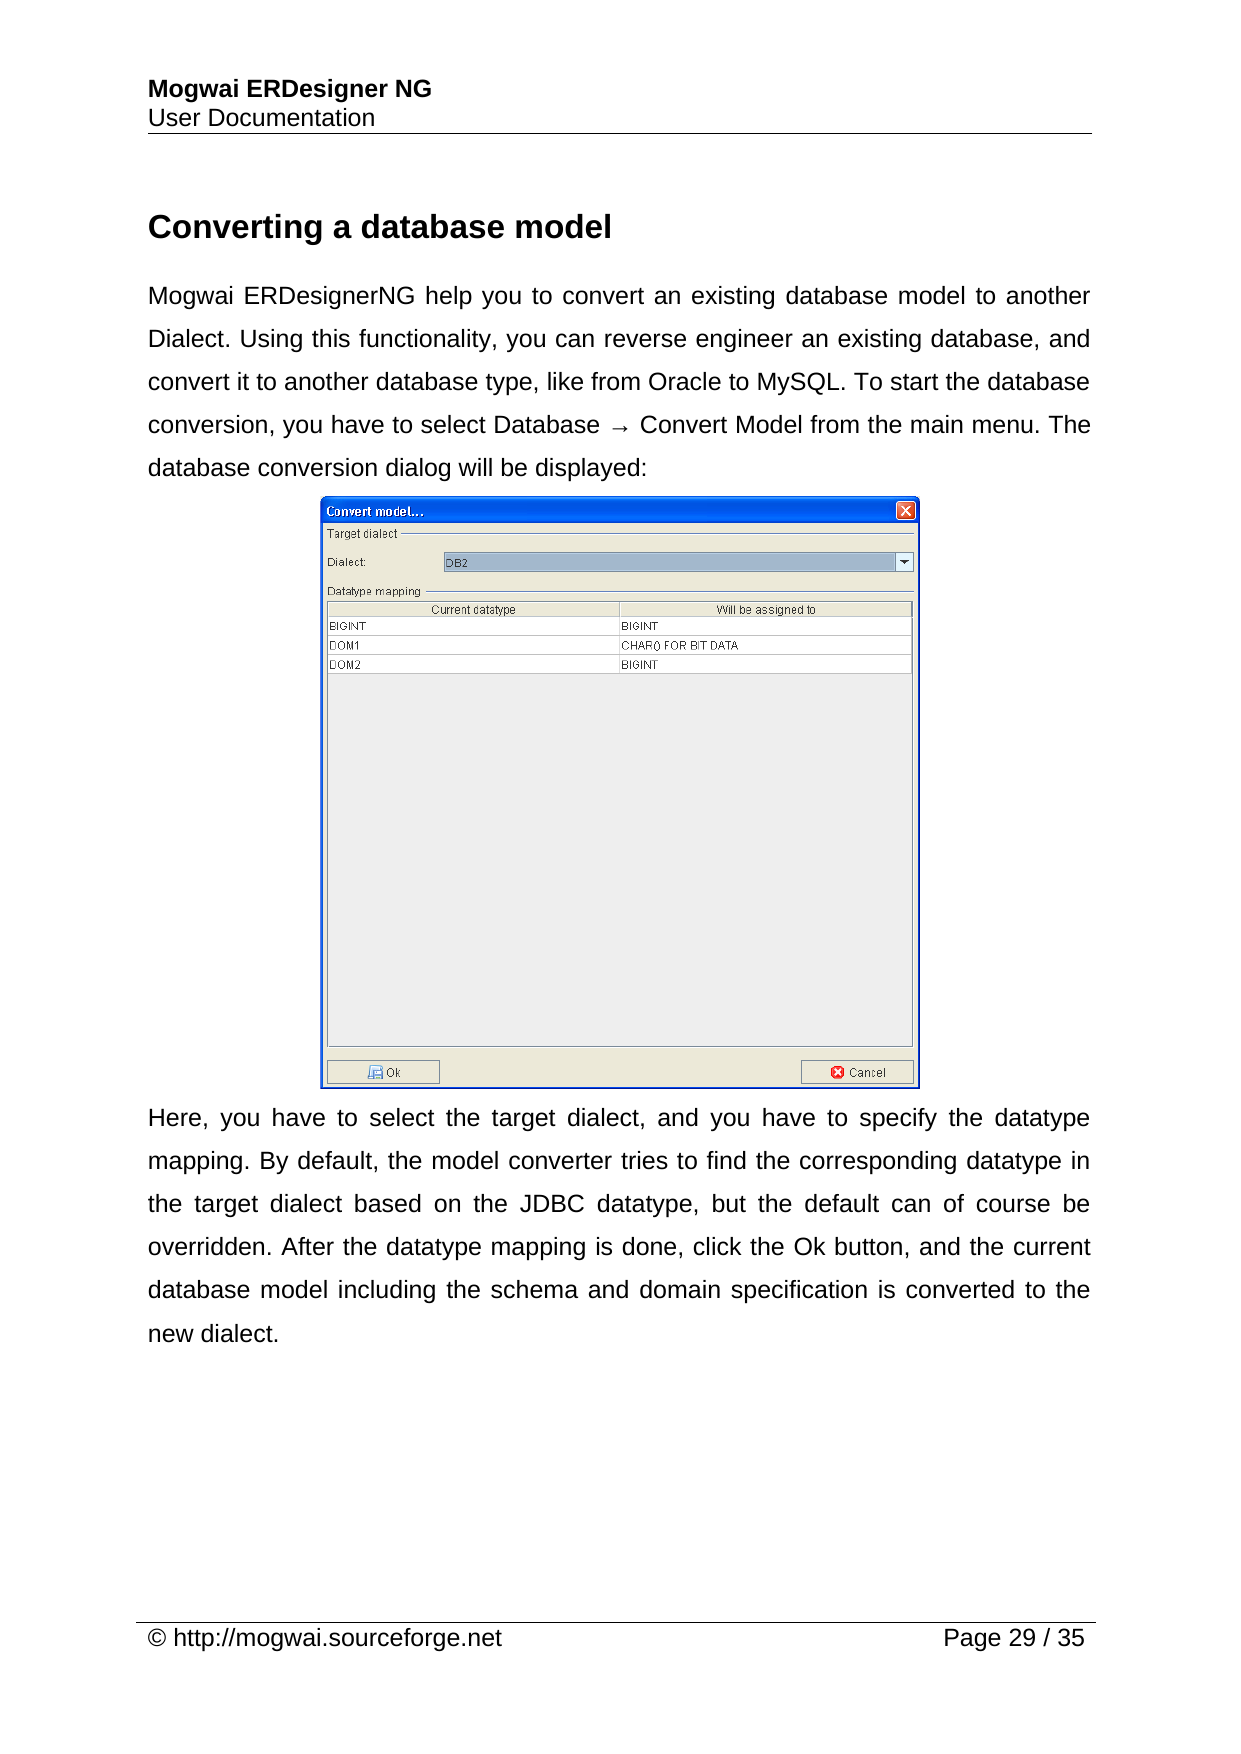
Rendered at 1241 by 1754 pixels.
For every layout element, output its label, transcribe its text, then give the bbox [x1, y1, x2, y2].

picture [320, 496, 920, 1089]
text Mogwai ERDesignerNG help you to convert an existing database model to another Dialect. Using this functionality, you can reverse engineer an existing database, and convert it to another database type, like from Oracle to MySQL. To start the database conversion, you have to select Database → Convert Model from the main menu. The database conversion dialog will be displayed: [148, 281, 1092, 482]
subtitle Converting a database model [148, 207, 1092, 246]
text Here, you have to select the target dialect, and you have to specify the datatype mapping. By default, the model converter tries to find the corresponding datatype in the target dialect based on the JDBC datatype, but the default can of course be overridden. After the datatype mapping is done, click the Ok button, and the current database model including the schema and domain specification is converted to the new dialect. [148, 1089, 1092, 1347]
